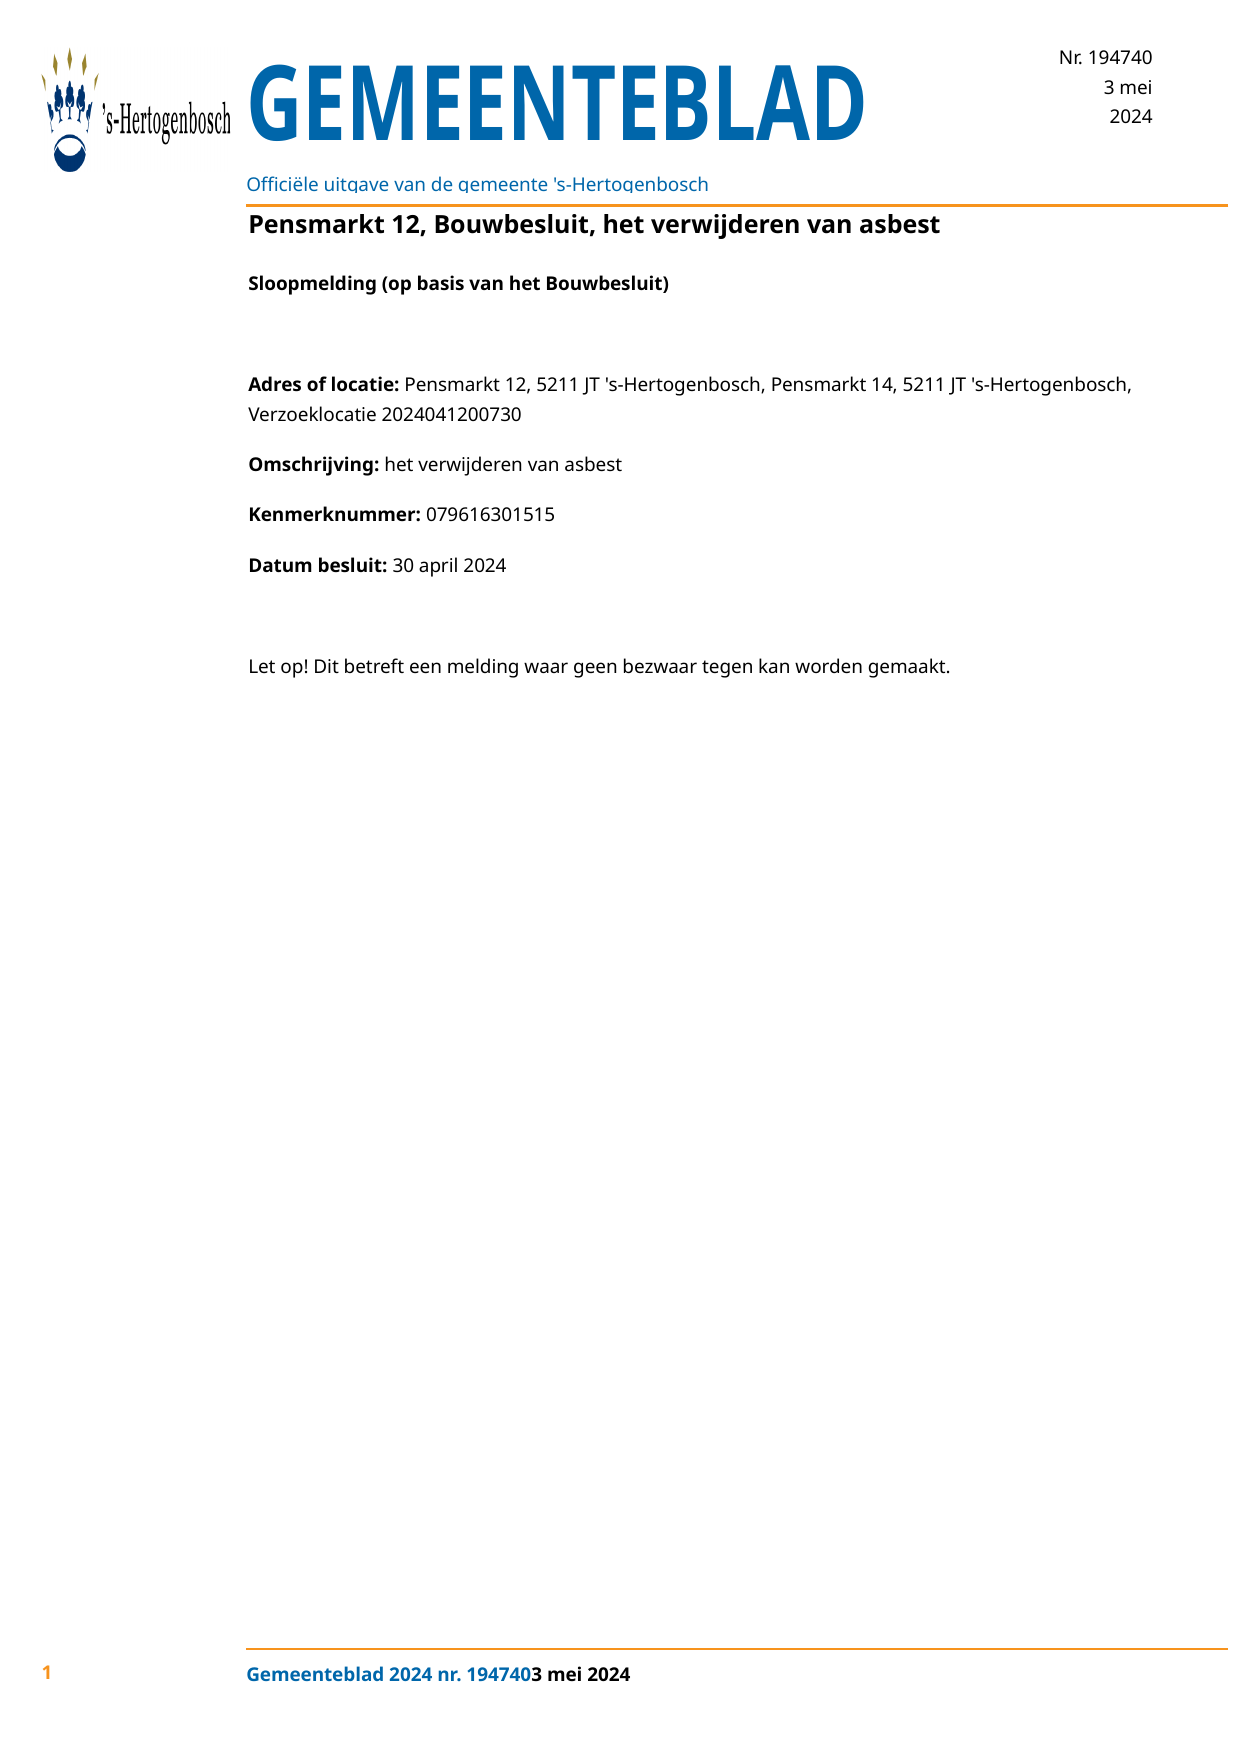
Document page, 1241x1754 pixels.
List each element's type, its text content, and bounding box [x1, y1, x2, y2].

text Sloopmelding (op basis van het Bouwbesluit) [248, 270, 1152, 296]
picture [41, 47, 231, 172]
text Datum besluit: 30 april 2024 [248, 552, 1152, 578]
text Omschrijving: het verwijderen van asbest [248, 451, 1152, 477]
text Adres of locatie: Pensmarkt 12, 5211 JT 's-Hertogenbosch, Pensmarkt 14, 5211 JT 's-Hertogenbosch, Verzoeklocatie 2024041200730 [248, 371, 1152, 426]
text Kenmerknummer: 079616301515 [248, 502, 1152, 527]
text Pensmarkt 12, Bouwbesluit, het verwijderen van asbest [248, 207, 1152, 241]
text Let op! Dit betreft een melding waar geen bezwaar tegen kan worden gemaakt. [248, 653, 1152, 678]
